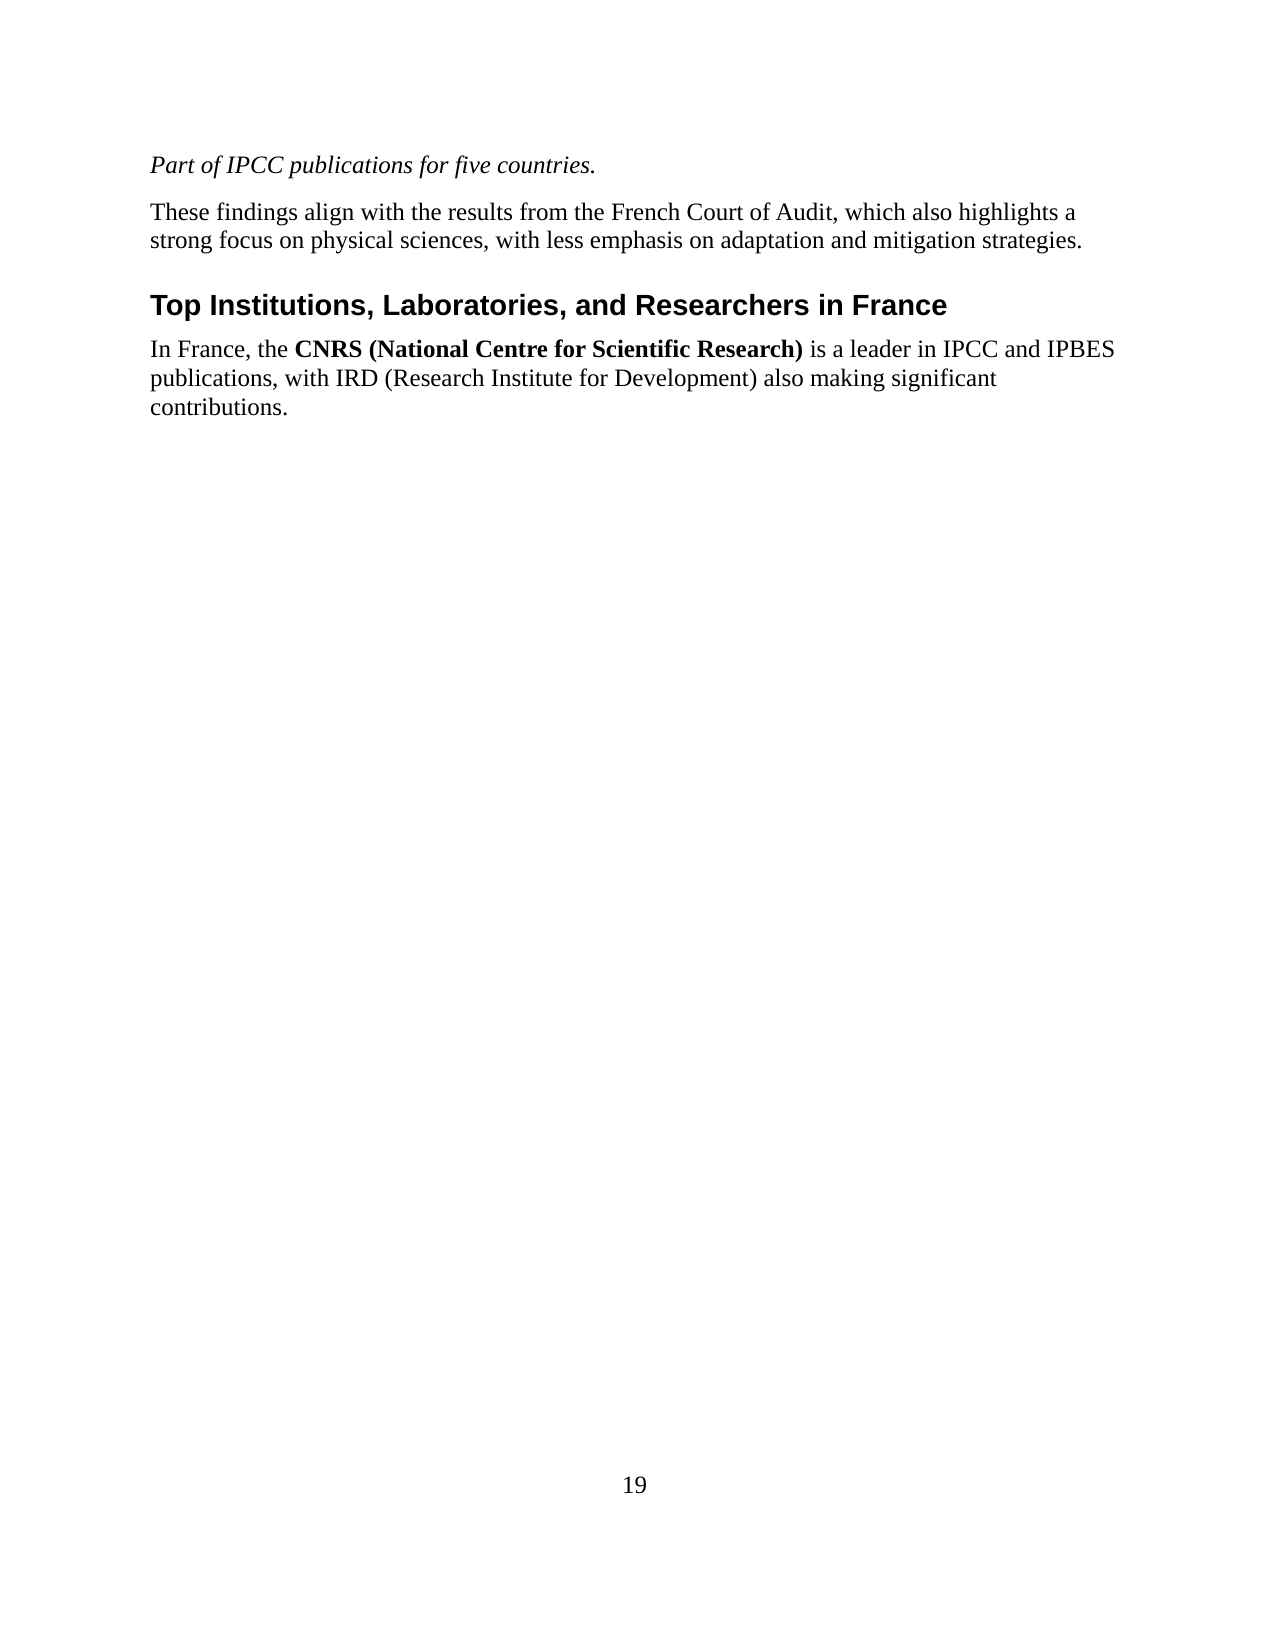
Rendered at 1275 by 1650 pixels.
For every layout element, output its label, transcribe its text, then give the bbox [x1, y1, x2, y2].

subtitle Top Institutions, Laboratories, and Researchers in France [150, 288, 1125, 322]
text In France, the CNRS (National Centre for Scientific Research) is a leader in IPCC and IPBES publications, with IRD (Research Institute for Development) also making significant contributions. [150, 334, 1125, 420]
text These findings align with the results from the French Court of Audit, which also highlights a strong focus on physical sciences, with less emphasis on adaptation and mitigation strategies. [150, 197, 1125, 254]
text Part of IPCC publications for five countries. [150, 150, 1125, 179]
